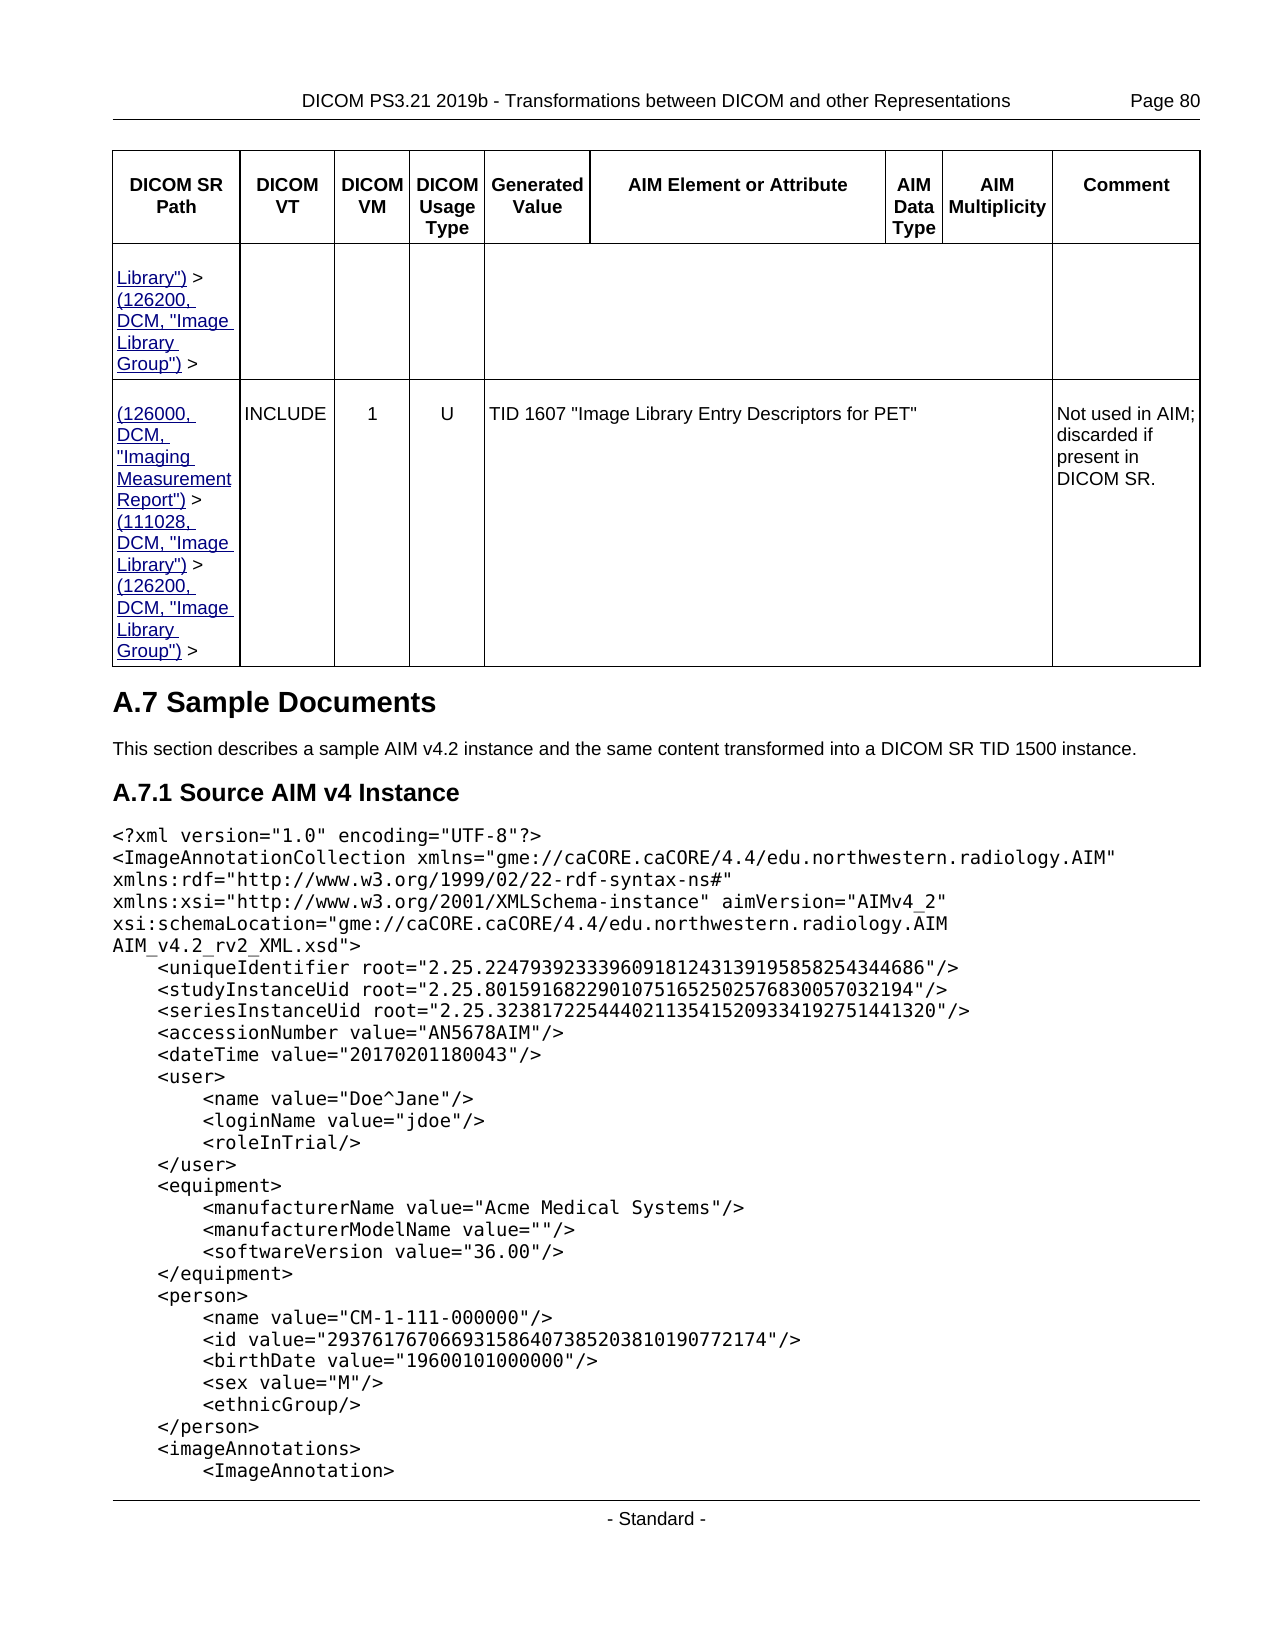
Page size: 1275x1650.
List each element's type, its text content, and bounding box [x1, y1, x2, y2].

table_cell 1 [335, 380, 409, 666]
table_cell [410, 244, 484, 379]
table_header DICOM Usage Type [410, 151, 484, 243]
text This section describes a sample AIM v4.2 instance and the same content transformed into a DICOM SR TID 1500 instance. [112, 738, 1200, 759]
table_header AIM Data Type [886, 151, 942, 243]
table_cell TID 1607 "Image Library Entry Descriptors for PET" [485, 380, 1052, 666]
table_cell [335, 244, 409, 379]
table_cell [241, 244, 334, 379]
text <?xml version="1.0" encoding="UTF-8"?> <ImageAnnotationCollection xmlns="gme://caCORE.caCORE/4.4/edu.northwestern.radiology.AIM" xmlns:rdf="http://www.w3.org/1999/02/22-rdf-syntax-ns#" xmlns:xsi="http://www.w3.org/2001/XMLSchema-instance" aimVersion="AIMv4_2" xsi:schemaLocation="gme://caCORE.caCORE/4.4/edu.northwestern.radiology.AIM AIM_v4.2_rv2_XML.xsd"> <uniqueIdentifier root="2.25.224793923339609181243139195858254344686"/> <studyInstanceUid root="2.25.80159168229010751652502576830057032194"/> <seriesInstanceUid root="2.25.323817225444021135415209334192751441320"/> <accessionNumber value="AN5678AIM"/> <dateTime value="20170201180043"/> <user> <name value="Doe^Jane"/> <loginName value="jdoe"/> <roleInTrial/> </user> <equipment> <manufacturerName value="Acme Medical Systems"/> <manufacturerModelName value=""/> <softwareVersion value="36.00"/> </equipment> <person> <name value="CM-1-111-000000"/> <id value="293761767066931586407385203810190772174"/> <birthDate value="19600101000000"/> <sex value="M"/> <ethnicGroup/> </person> <imageAnnotations> <ImageAnnotation> [112, 826, 1200, 1482]
table_cell [1053, 244, 1199, 379]
table_cell Library") > (126200, DCM, "Image Library Group") > [113, 244, 239, 379]
table_header DICOM SR Path [113, 151, 239, 243]
text A.7.1 Source AIM v4 Instance [112, 778, 1200, 807]
table_cell INCLUDE [241, 380, 334, 666]
table_cell U [410, 380, 484, 666]
table_header Generated Value [485, 151, 589, 243]
table_header AIM Element or Attribute [591, 151, 885, 243]
table_cell [485, 244, 1052, 379]
text A.7 Sample Documents [112, 685, 1200, 719]
table_cell Not used in AIM; discarded if present in DICOM SR. [1053, 380, 1199, 666]
table_header AIM Multiplicity [943, 151, 1052, 243]
table_header DICOM VT [241, 151, 334, 243]
table_header DICOM VM [335, 151, 409, 243]
table_header Comment [1053, 151, 1199, 243]
table_cell (126000, DCM, "Imaging Measurement Report") > (111028, DCM, "Image Library") > (126200, DCM, "Image Library Group") > [113, 380, 239, 666]
